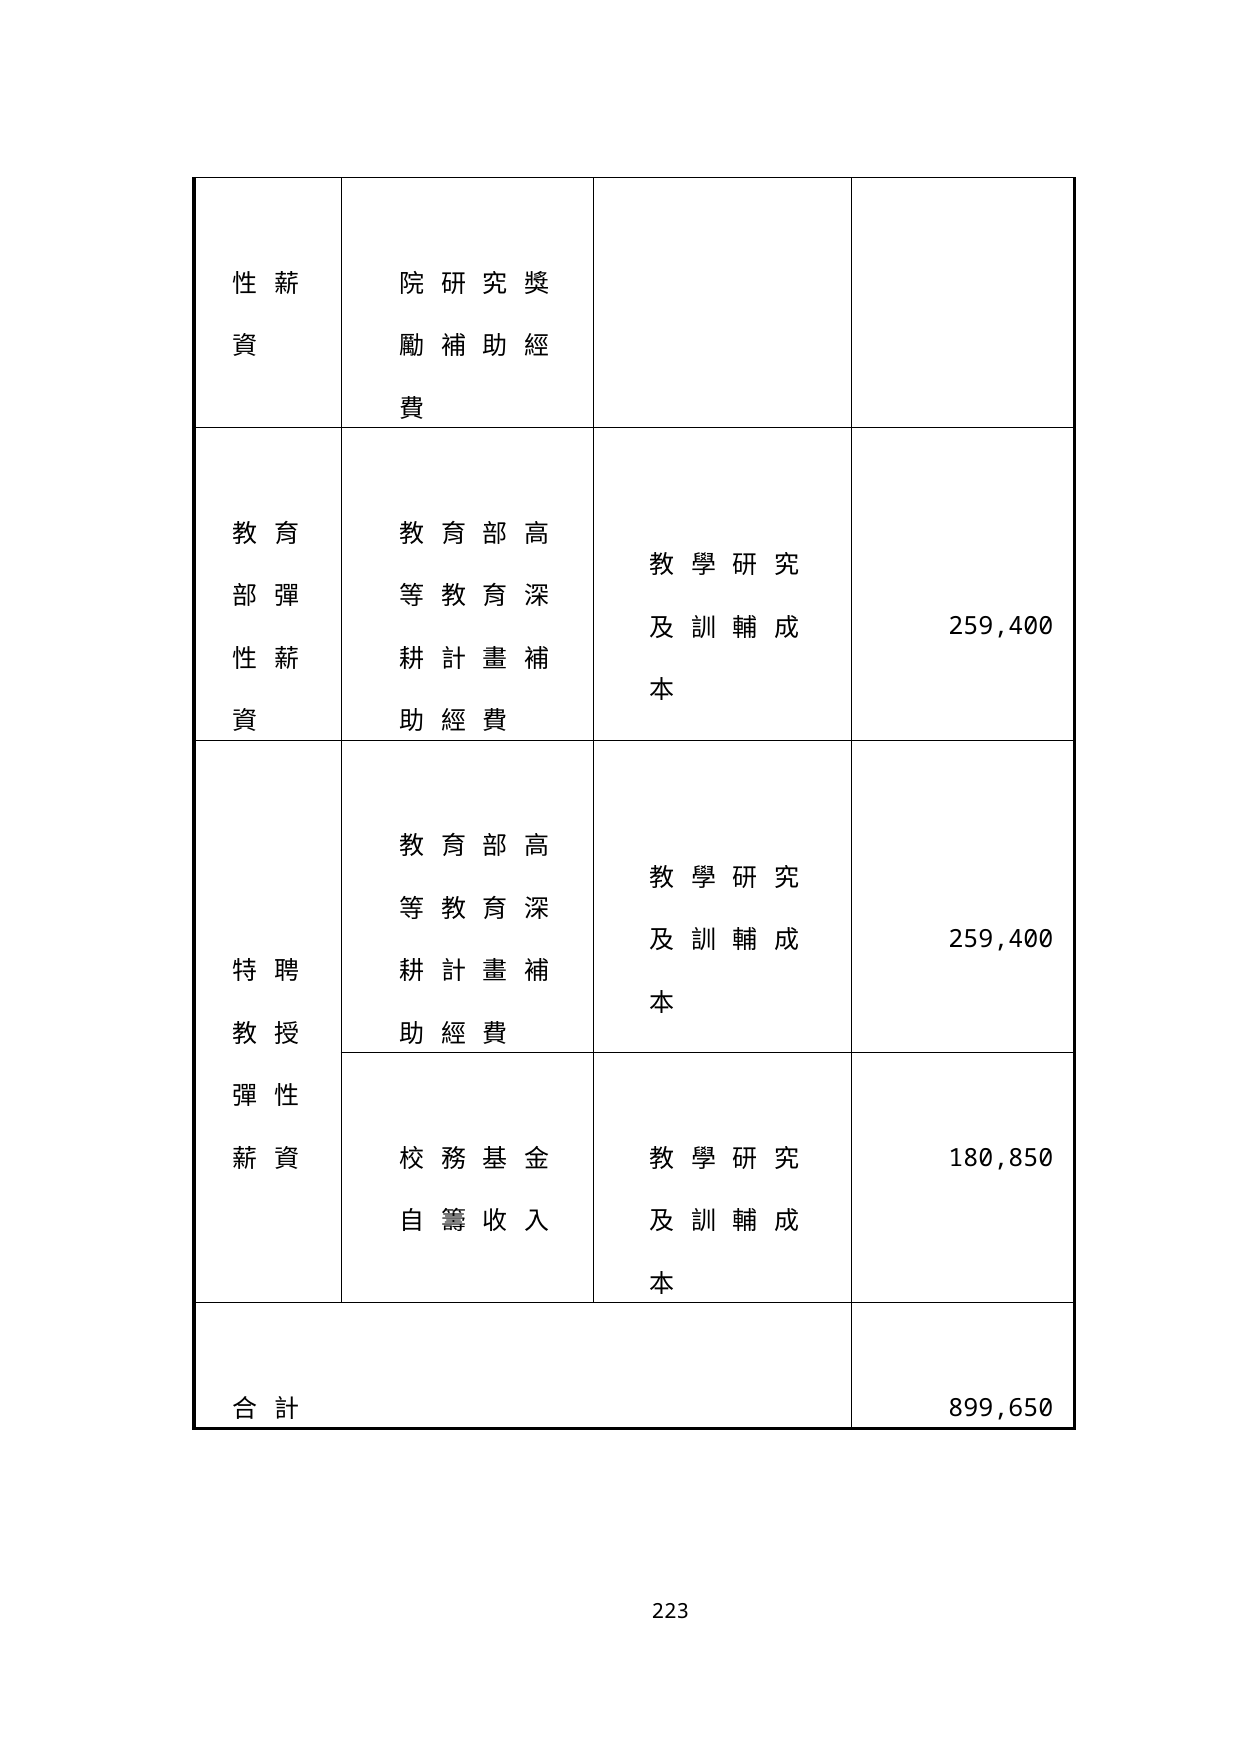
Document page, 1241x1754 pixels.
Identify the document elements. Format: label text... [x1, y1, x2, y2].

table_cell 性薪資 [196, 178, 341, 427]
table_cell [852, 178, 1073, 427]
table_cell 校務基金自籌收入 [342, 1053, 593, 1302]
table_cell 259,400 [852, 741, 1073, 1052]
table_cell [594, 178, 851, 427]
table_cell 教學研究及訓輔成本 [594, 1053, 851, 1302]
table_cell 教學研究及訓輔成本 [594, 428, 851, 740]
table_cell 教育部彈性薪資 [196, 428, 341, 740]
table_cell 院研究獎勵補助經費 [342, 178, 593, 427]
table_cell 教學研究及訓輔成本 [594, 741, 851, 1052]
table_cell 教育部高等教育深耕計畫補助經費 [342, 428, 593, 740]
table_cell 259,400 [852, 428, 1073, 740]
table_cell 899,650 [852, 1303, 1073, 1427]
table_cell 合計 [196, 1303, 851, 1427]
table_cell 教育部高等教育深耕計畫補助經費 [342, 741, 593, 1052]
table_cell 特聘教授彈性薪資 [196, 741, 341, 1302]
table_cell 180,850 [852, 1053, 1073, 1302]
